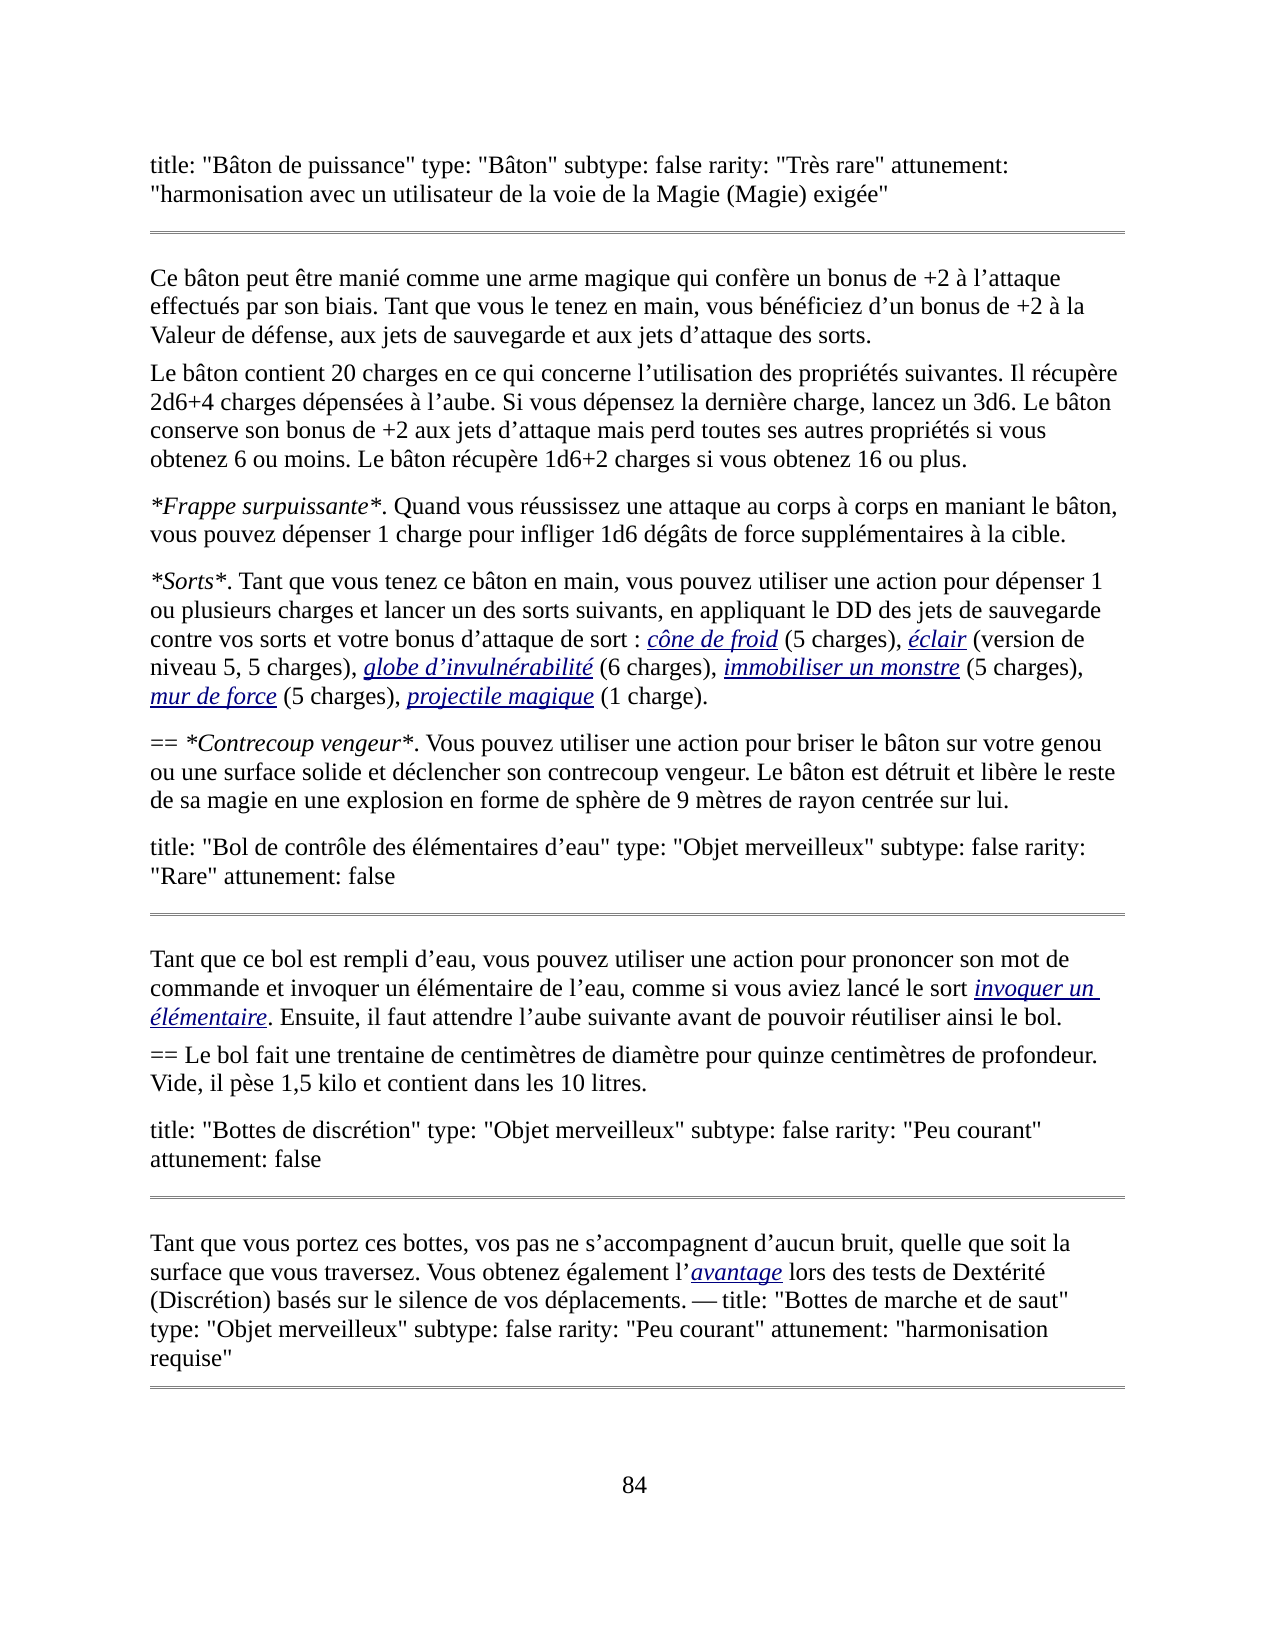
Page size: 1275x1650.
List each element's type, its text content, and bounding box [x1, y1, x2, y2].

text *Sorts*. Tant que vous tenez ce bâton en main, vous pouvez utiliser une action pour dépenser 1 ou plusieurs charges et lancer un des sorts suivants, en appliquant le DD des jets de sauvegarde contre vos sorts et votre bonus d’attaque de sort : cône de froid (5 charges), éclair (version de niveau 5, 5 charges), globe d’invulnérabilité (6 charges), immobiliser un monstre (5 charges), mur de force (5 charges), projectile magique (1 charge). [150, 566, 1125, 710]
text title: "Bol de contrôle des élémentaires d’eau" type: "Objet merveilleux" subtype: false rarity: "Rare" attunement: false [150, 832, 1125, 889]
text *Frappe surpuissante*. Quand vous réussissez une attaque au corps à corps en maniant le bâton, vous pouvez dépenser 1 charge pour infliger 1d6 dégâts de force supplémentaires à la cible. [150, 491, 1125, 548]
text == Le bol fait une trentaine de centimètres de diamètre pour quinze centimètres de profondeur. Vide, il pèse 1,5 kilo et contient dans les 10 litres. [150, 1040, 1125, 1097]
text title: "Bâton de puissance" type: "Bâton" subtype: false rarity: "Très rare" attunement: "harmonisation avec un utilisateur de la voie de la Magie (Magie) exigée" [150, 150, 1125, 207]
text title: "Bottes de discrétion" type: "Objet merveilleux" subtype: false rarity: "Peu courant" attunement: false [150, 1115, 1125, 1173]
text == *Contrecoup vengeur*. Vous pouvez utiliser une action pour briser le bâton sur votre genou ou une surface solide et déclencher son contrecoup vengeur. Le bâton est détruit et libère le reste de sa magie en une explosion en forme de sphère de 9 mètres de rayon centrée sur lui. [150, 728, 1125, 814]
text Tant que ce bol est rempli d’eau, vous pouvez utiliser une action pour prononcer son mot de commande et invoquer un élémentaire de l’eau, comme si vous aviez lancé le sort invoquer un élémentaire. Ensuite, il faut attendre l’aube suivante avant de pouvoir réutiliser ainsi le bol. [150, 944, 1125, 1031]
text Tant que vous portez ces bottes, vos pas ne s’accompagnent d’aucun bruit, quelle que soit la surface que vous traversez. Vous obtenez également l’avantage lors des tests de Dextérité (Discrétion) basés sur le silence de vos déplacements. — title: "Bottes de marche et de saut" type: "Objet merveilleux" subtype: false rarity: "Peu courant" attunement: "harmonisation requise" [150, 1228, 1125, 1372]
text Ce bâton peut être manié comme une arme magique qui confère un bonus de +2 à l’attaque effectués par son biais. Tant que vous le tenez en main, vous bénéficiez d’un bonus de +2 à la Valeur de défense, aux jets de sauvegarde et aux jets d’attaque des sorts. [150, 263, 1125, 349]
text Le bâton contient 20 charges en ce qui concerne l’utilisation des propriétés suivantes. Il récupère 2d6+4 charges dépensées à l’aube. Si vous dépensez la dernière charge, lancez un 3d6. Le bâton conserve son bonus de +2 aux jets d’attaque mais perd toutes ses autres propriétés si vous obtenez 6 ou moins. Le bâton récupère 1d6+2 charges si vous obtenez 16 ou plus. [150, 358, 1125, 473]
